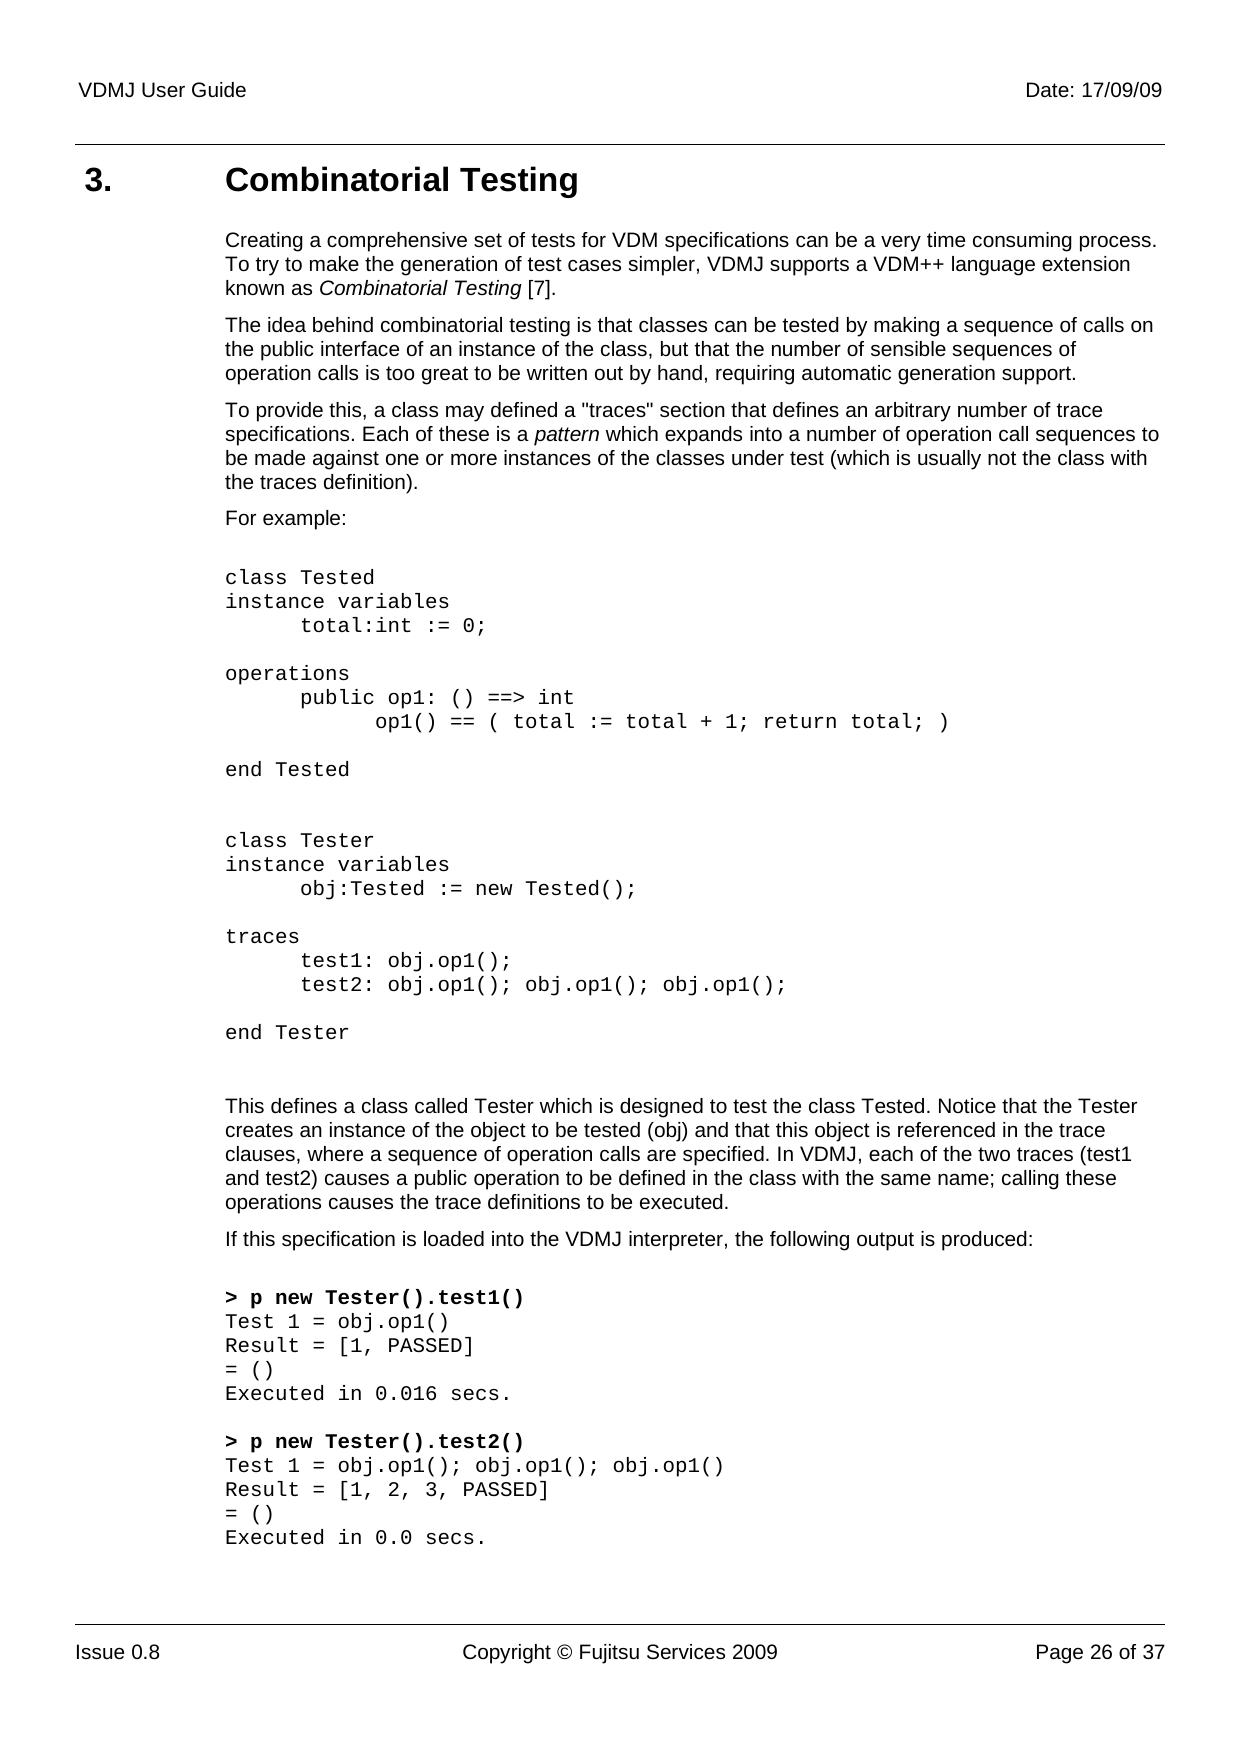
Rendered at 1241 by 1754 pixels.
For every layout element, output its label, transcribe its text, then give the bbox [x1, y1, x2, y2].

text Test 1 = obj.op1() [225, 1311, 1165, 1335]
text This defines a class called Tester which is designed to test the class Tested. Notice that the Tester creates an instance of the object to be tested (obj) and that this object is referenced in the trace clauses, where a sequence of operation calls are specified. In VDMJ, each of the two traces (test1 and test2) causes a public operation to be defined in the class with the same name; calling these operations causes the trace definitions to be executed. [225, 1094, 1165, 1214]
text obj:Tested := new Tested(); [225, 878, 1165, 902]
text operations [225, 663, 1165, 687]
text Result = [1, PASSED] [225, 1335, 1165, 1359]
text For example: [225, 506, 1165, 530]
text instance variables [225, 854, 1165, 878]
text test2: obj.op1(); obj.op1(); obj.op1(); [225, 974, 1165, 998]
text class Tested [225, 567, 1165, 591]
text Executed in 0.0 secs. [225, 1527, 1165, 1551]
text total:int := 0; [225, 615, 1165, 639]
text end Tested [225, 758, 1165, 782]
text op1() == ( total := total + 1; return total; ) [225, 711, 1165, 734]
text traces [225, 926, 1165, 950]
text = () [225, 1503, 1165, 1527]
text > p new Tester().test1() [225, 1287, 1165, 1311]
text Executed in 0.016 secs. [225, 1383, 1165, 1407]
text public op1: () ==> int [225, 687, 1165, 711]
text Creating a comprehensive set of tests for VDM specifications can be a very time consuming process. To try to make the generation of test cases simpler, VDMJ supports a VDM++ language extension known as Combinatorial Testing [7]. [225, 228, 1165, 300]
subtitle Combinatorial Testing [75, 160, 1165, 198]
text test1: obj.op1(); [225, 950, 1165, 974]
text To provide this, a class may defined a "traces" section that defines an arbitrary number of trace specifications. Each of these is a pattern which expands into a number of operation call sequences to be made against one or more instances of the classes under test (which is usually not the class with the traces definition). [225, 398, 1165, 494]
text class Tester [225, 830, 1165, 854]
text instance variables [225, 591, 1165, 615]
text end Tester [225, 1022, 1165, 1046]
text Test 1 = obj.op1(); obj.op1(); obj.op1() [225, 1455, 1165, 1479]
text Result = [1, 2, 3, PASSED] [225, 1479, 1165, 1503]
text = () [225, 1359, 1165, 1383]
text > p new Tester().test2() [225, 1431, 1165, 1455]
text If this specification is loaded into the VDMJ interpreter, the following output is produced: [225, 1227, 1165, 1251]
text The idea behind combinatorial testing is that classes can be tested by making a sequence of calls on the public interface of an instance of the class, but that the number of sensible sequences of operation calls is too great to be written out by hand, requiring automatic generation support. [225, 313, 1165, 385]
